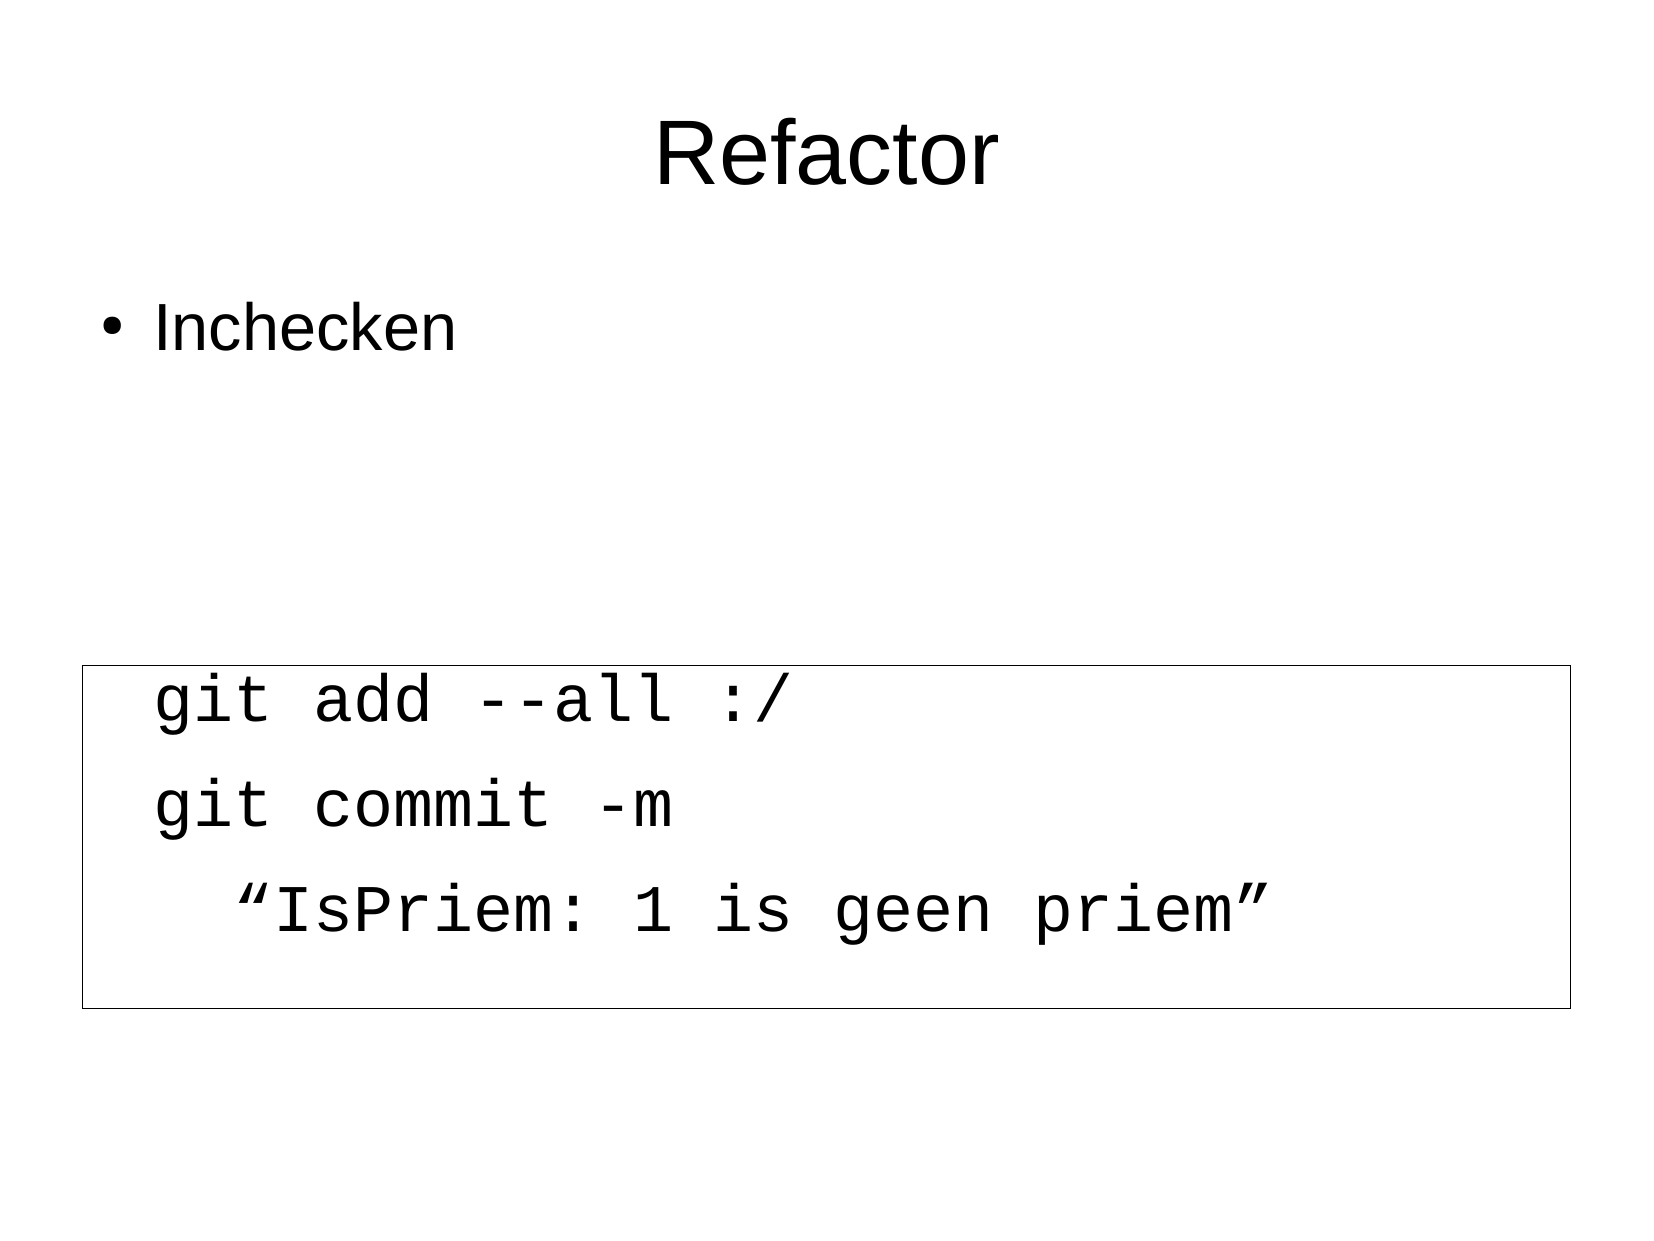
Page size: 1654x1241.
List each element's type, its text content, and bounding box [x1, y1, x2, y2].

title Refactor [82, 49, 1571, 257]
list git add --all :/ git commit -m “IsPriem: 1 is geen priem” [82, 665, 1571, 1009]
list Inchecken [82, 290, 1571, 634]
